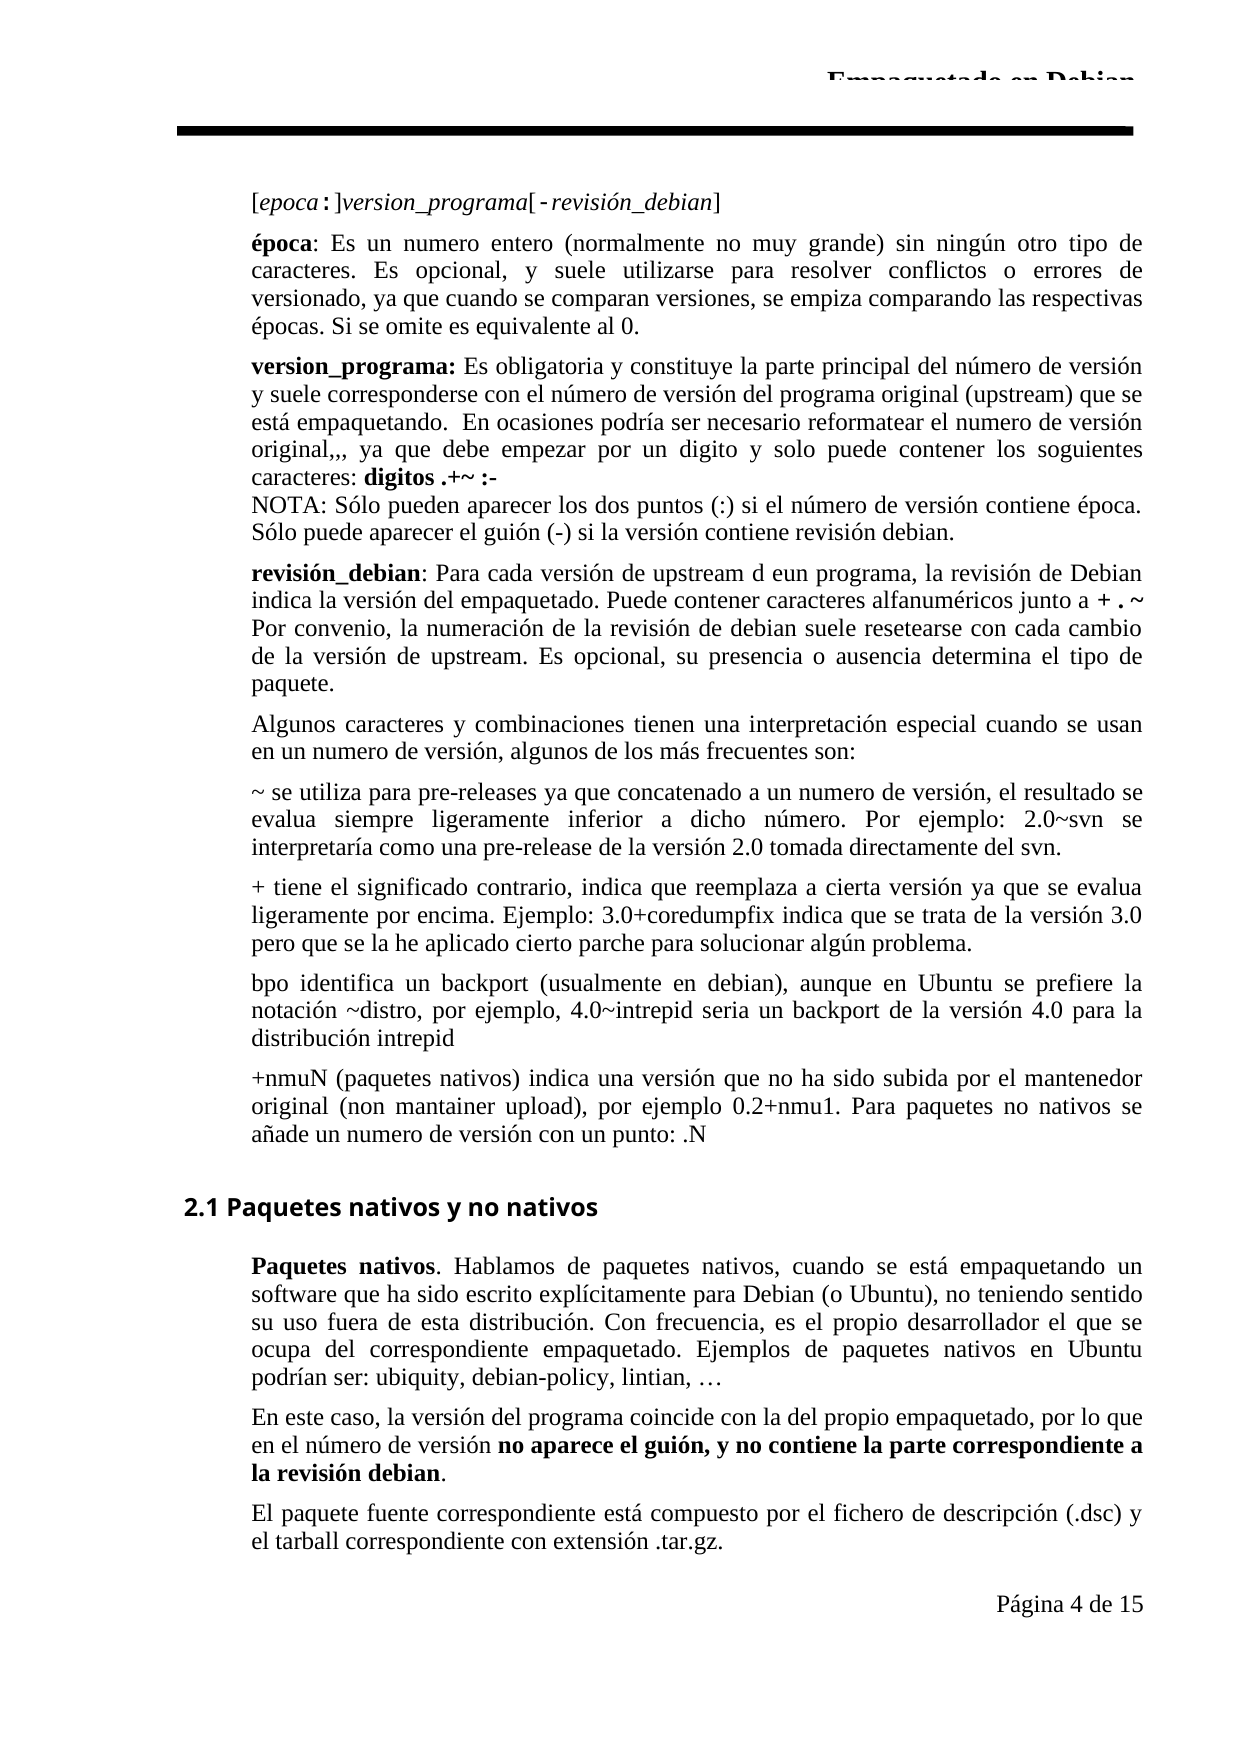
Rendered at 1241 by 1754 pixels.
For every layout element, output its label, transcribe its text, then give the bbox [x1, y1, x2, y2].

subtitle Paquetes nativos y no nativos [177, 1189, 1144, 1223]
text época: Es un numero entero (normalmente no muy grande) sin ningún otro tipo de caracteres. Es opcional, y suele utilizarse para resolver conflictos o errores de versionado, ya que cuando se comparan versiones, se empiza comparando las respectivas épocas. Si se omite es equivalente al 0. [251, 229, 1144, 340]
text Paquetes nativos. Hablamos de paquetes nativos, cuando se está empaquetando un software que ha sido escrito explícitamente para Debian (o Ubuntu), no teniendo sentido su uso fuera de esta distribución. Con frecuencia, es el propio desarrollador el que se ocupa del correspondiente empaquetado. Ejemplos de paquetes nativos en Ubuntu podrían ser: ubiquity, debian-policy, lintian, … [251, 1252, 1144, 1391]
text El paquete fuente correspondiente está compuesto por el fichero de descripción (.dsc) y el tarball correspondiente con extensión .tar.gz. [251, 1499, 1144, 1554]
text En este caso, la versión del programa coincide con la del propio empaquetado, por lo que en el número de versión no aparece el guión, y no contiene la parte correspondiente a la revisión debian. [251, 1403, 1144, 1487]
text revisión_debian: Para cada versión de upstream d eun programa, la revisión de Debian indica la versión del empaquetado. Puede contener caracteres alfanuméricos junto a + . ~ Por convenio, la numeración de la revisión de debian suele resetearse con cada cambio de la versión de upstream. Es opcional, su presencia o ausencia determina el tipo de paquete. [251, 559, 1144, 697]
text Algunos caracteres y combinaciones tienen una interpretación especial cuando se usan en un numero de versión, algunos de los más frecuentes son: [251, 710, 1144, 765]
text ~ se utiliza para pre-releases ya que concatenado a un numero de versión, el resultado se evalua siempre ligeramente inferior a dicho número. Por ejemplo: 2.0~svn se interpretaría como una pre-release de la versión 2.0 tomada directamente del svn. [251, 778, 1144, 861]
text bpo identifica un backport (usualmente en debian), aunque en Ubuntu se prefiere la notación ~distro, por ejemplo, 4.0~intrepid seria un backport de la versión 4.0 para la distribución intrepid [251, 969, 1144, 1052]
text [epoca:]version_programa[-revisión_debian] [251, 187, 1144, 216]
text version_programa: Es obligatoria y constituye la parte principal del número de versión y suele corresponderse con el número de versión del programa original (upstream) que se está empaquetando. En ocasiones podría ser necesario reformatear el numero de versión original,,, ya que debe empezar por un digito y solo puede contener los soguientes caracteres: digitos .+~ :- NOTA: Sólo pueden aparecer los dos puntos (:) si el número de versión contiene época. Sólo puede aparecer el guión (-) si la versión contiene revisión debian. [251, 352, 1144, 546]
text +nmuN (paquetes nativos) indica una versión que no ha sido subida por el mantenedor original (non mantainer upload), por ejemplo 0.2+nmu1. Para paquetes no nativos se añade un numero de versión con un punto: .N [251, 1064, 1144, 1148]
text + tiene el significado contrario, indica que reemplaza a cierta versión ya que se evalua ligeramente por encima. Ejemplo: 3.0+coredumpfix indica que se trata de la versión 3.0 pero que se la he aplicado cierto parche para solucionar algún problema. [251, 873, 1144, 956]
